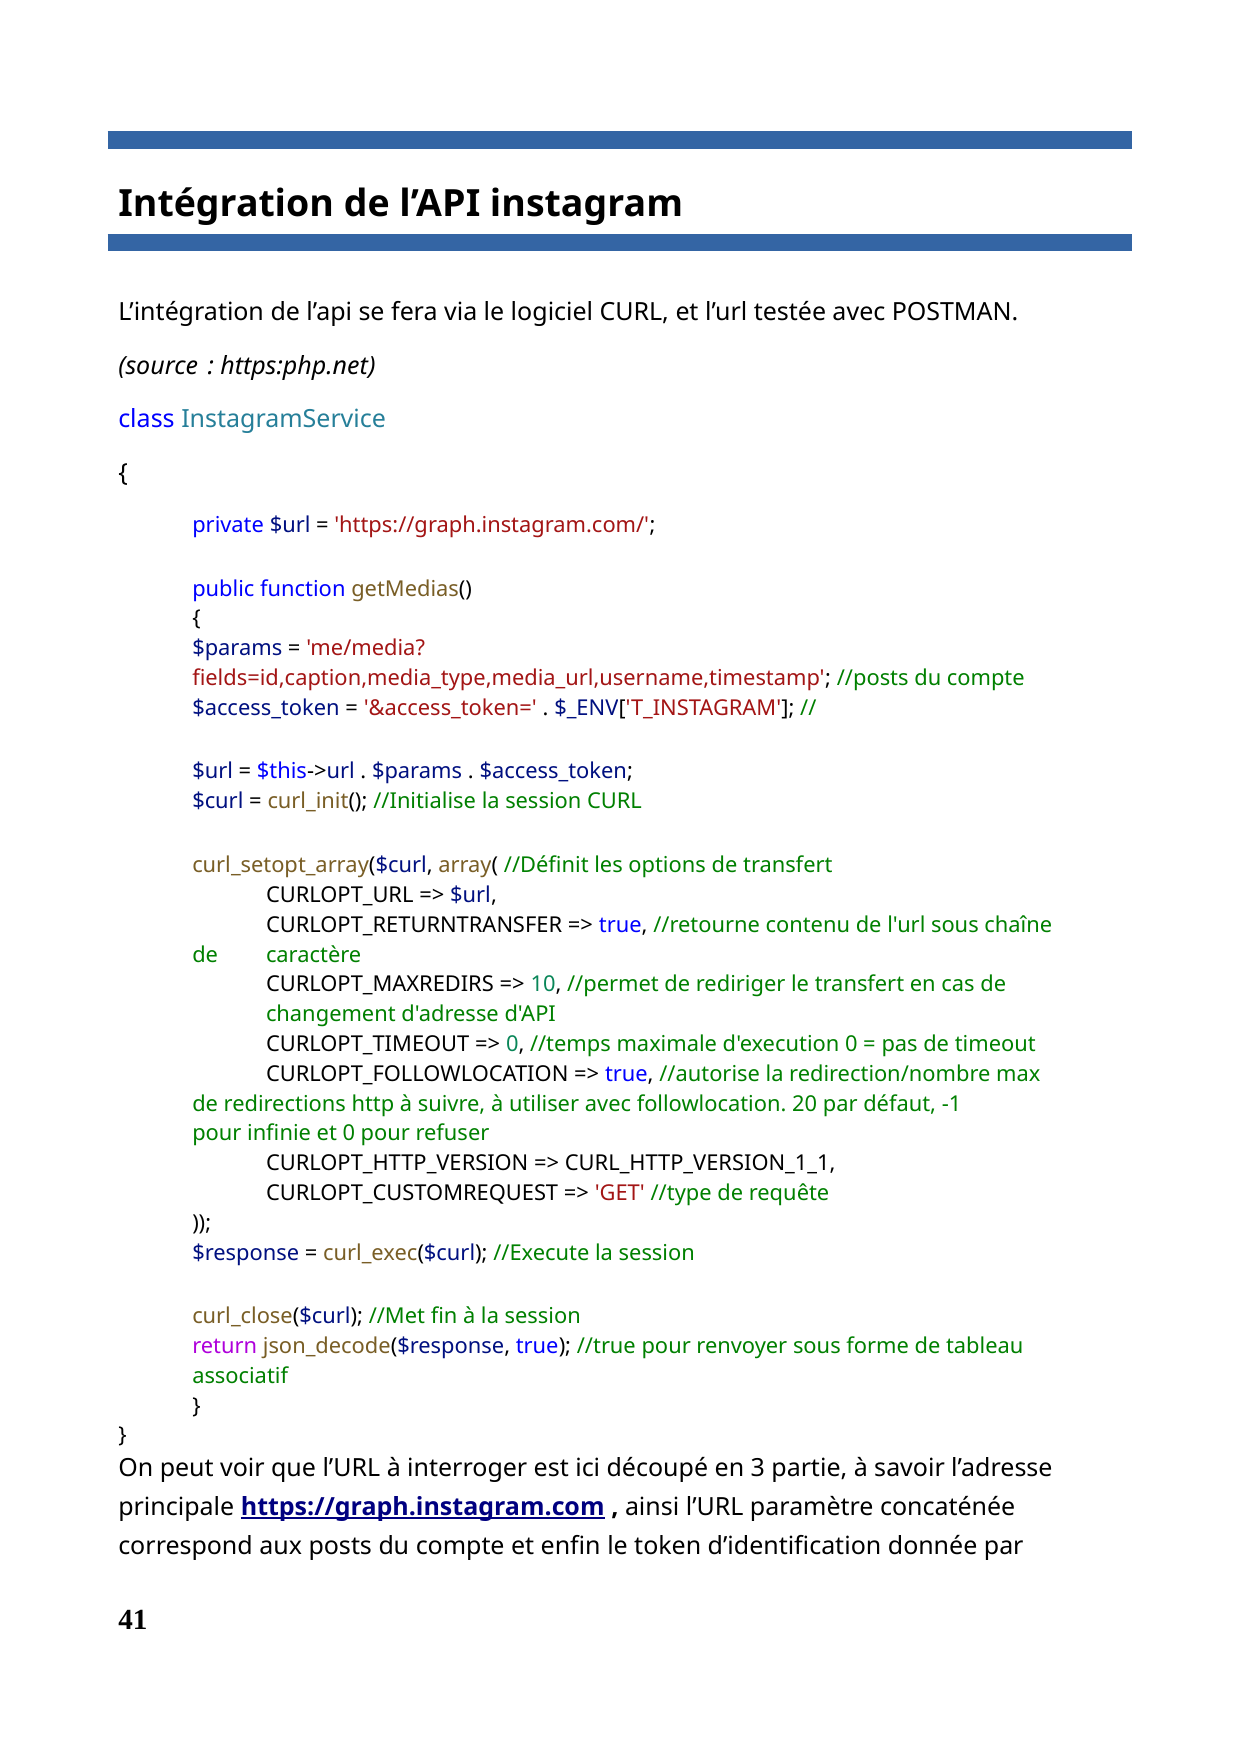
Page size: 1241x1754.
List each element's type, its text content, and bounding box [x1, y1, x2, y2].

text private $url = 'https://graph.instagram.com/'; [118, 509, 1122, 538]
text { [118, 602, 1122, 632]
text $response = curl_exec($curl); //Execute la session [118, 1236, 1122, 1266]
text class InstagramService [118, 401, 1122, 435]
text $curl = curl_init(); //Initialise la session CURL [118, 785, 1122, 815]
text (source : https:php.net) [118, 347, 1122, 381]
text CURLOPT_HTTP_VERSION => CURL_HTTP_VERSION_1_1, [118, 1147, 1122, 1177]
text } [118, 1390, 1122, 1419]
text curl_close($curl); //Met fin à la session [118, 1300, 1122, 1330]
text CURLOPT_RETURNTRANSFER => true, //retourne contenu de l'url sous chaîne de caractère [118, 909, 1122, 968]
text curl_setopt_array($curl, array( //Définit les options de transfert [118, 849, 1122, 879]
subtitle Intégration de l’API instagram [118, 176, 1122, 227]
text CURLOPT_MAXREDIRS => 10, //permet de rediriger le transfert en cas de changement d'adresse d'API [118, 968, 1122, 1028]
text $params = 'me/media? fields=id,caption,media_type,media_url,username,timestamp'; //posts du compte $access_token = '&access_token=' . $_ENV['T_INSTAGRAM']; // [118, 632, 1122, 721]
text return json_decode($response, true); //true pour renvoyer sous forme de tableau associatif [118, 1330, 1122, 1390]
text $url = $this->url . $params . $access_token; [118, 756, 1122, 785]
text )); [118, 1207, 1122, 1236]
text CURLOPT_TIMEOUT => 0, //temps maximale d'execution 0 = pas de timeout [118, 1028, 1122, 1058]
text } [118, 1419, 1122, 1449]
text { [118, 455, 1122, 489]
text CURLOPT_CUSTOMREQUEST => 'GET' //type de requête [118, 1177, 1122, 1207]
text CURLOPT_FOLLOWLOCATION => true, //autorise la redirection/nombre max de redirections http à suivre, à utiliser avec followlocation. 20 par défaut, -1 pour infinie et 0 pour refuser [118, 1058, 1122, 1147]
text CURLOPT_URL => $url, [118, 879, 1122, 909]
text L’intégration de l’api se fera via le logiciel CURL, et l’url testée avec POSTMAN. [118, 294, 1122, 328]
text On peut voir que l’URL à interroger est ici découpé en 3 partie, à savoir l’adresse principale https://graph.instagram.com , ainsi l’URL paramètre concaténée correspond aux posts du compte et enfin le token d’identification donnée par [118, 1449, 1122, 1562]
text public function getMedias() [118, 572, 1122, 602]
